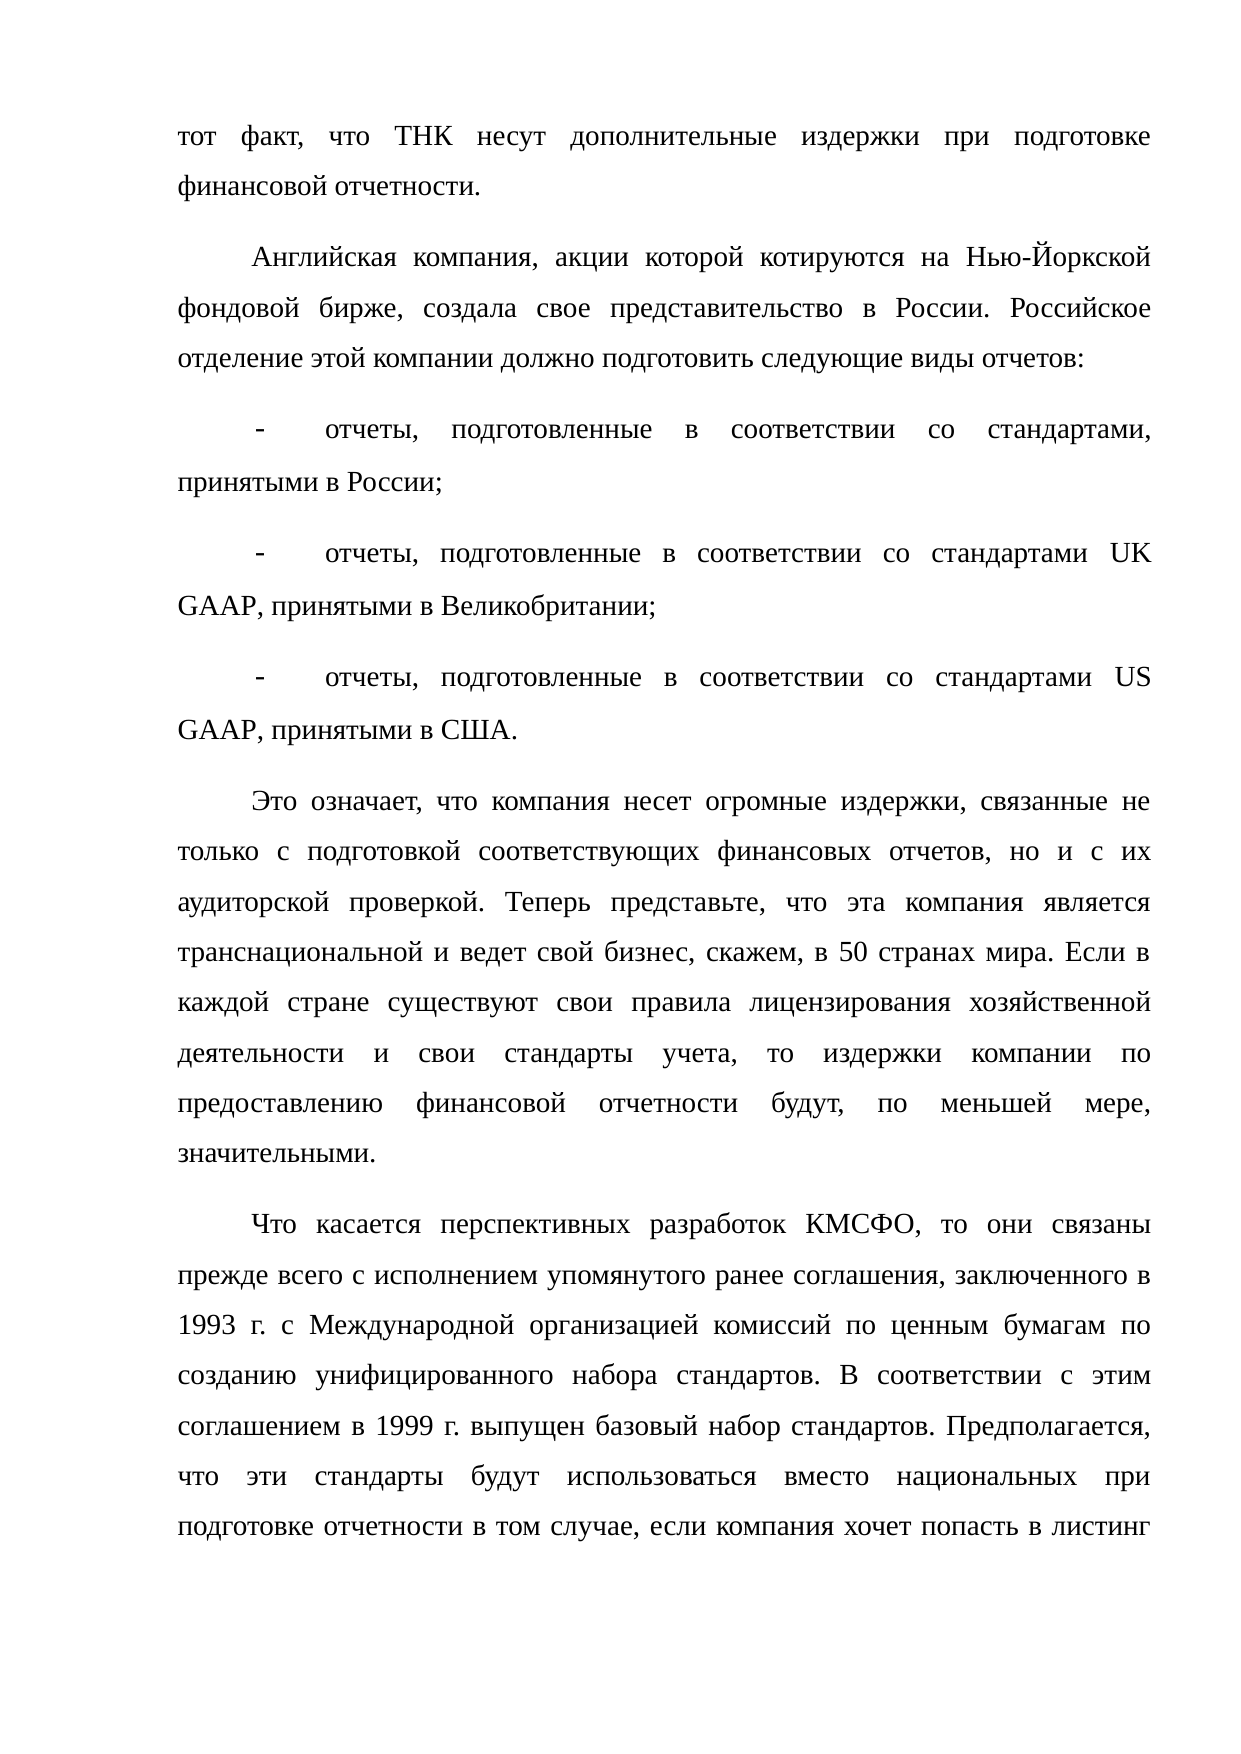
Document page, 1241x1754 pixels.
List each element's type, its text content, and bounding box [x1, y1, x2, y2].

list отчеты, подготовленные в соответствии со стандартами UK GAAP, принятыми в Великобритании; [177, 535, 1152, 622]
text Английская компания, акции которой котируются на Нью-Йоркской фондовой бирже, создала свое представительство в России. Российское отделение этой компании должно подготовить следующие виды отчетов: [177, 239, 1152, 374]
text тот факт, что ТНК несут дополнительные издержки при подготовке финансовой отчетности. [177, 118, 1152, 202]
text Что касается перспективных разработок КМСФО, то они связаны прежде всего с исполнением упомянутого ранее соглашения, заключенного в 1993 г. с Международной организацией комиссий по ценным бумагам по созданию унифицированного набора стандартов. В соответствии с этим соглашением в 1999 г. выпущен базовый набор стандартов. Предполагается, что эти стандарты будут использоваться вместо национальных при подготовке отчетности в том случае, если компания хочет попасть в листинг [177, 1207, 1152, 1542]
list отчеты, подготовленные в соответствии со стандартами, принятыми в России; [177, 411, 1152, 498]
list отчеты, подготовленные в соответствии со стандартами US GAAP, принятыми в США. [177, 659, 1152, 746]
text Это означает, что компания несет огромные издержки, связанные не только с подготовкой соответствующих финансовых отчетов, но и с их аудиторской проверкой. Теперь представьте, что эта компания является транснациональной и ведет свой бизнес, скажем, в 50 странах мира. Если в каждой стране существуют свои правила лицензирования хозяйственной деятельности и свои стандарты учета, то издержки компании по предоставлению финансовой отчетности будут, по меньшей мере, значительными. [177, 783, 1152, 1169]
